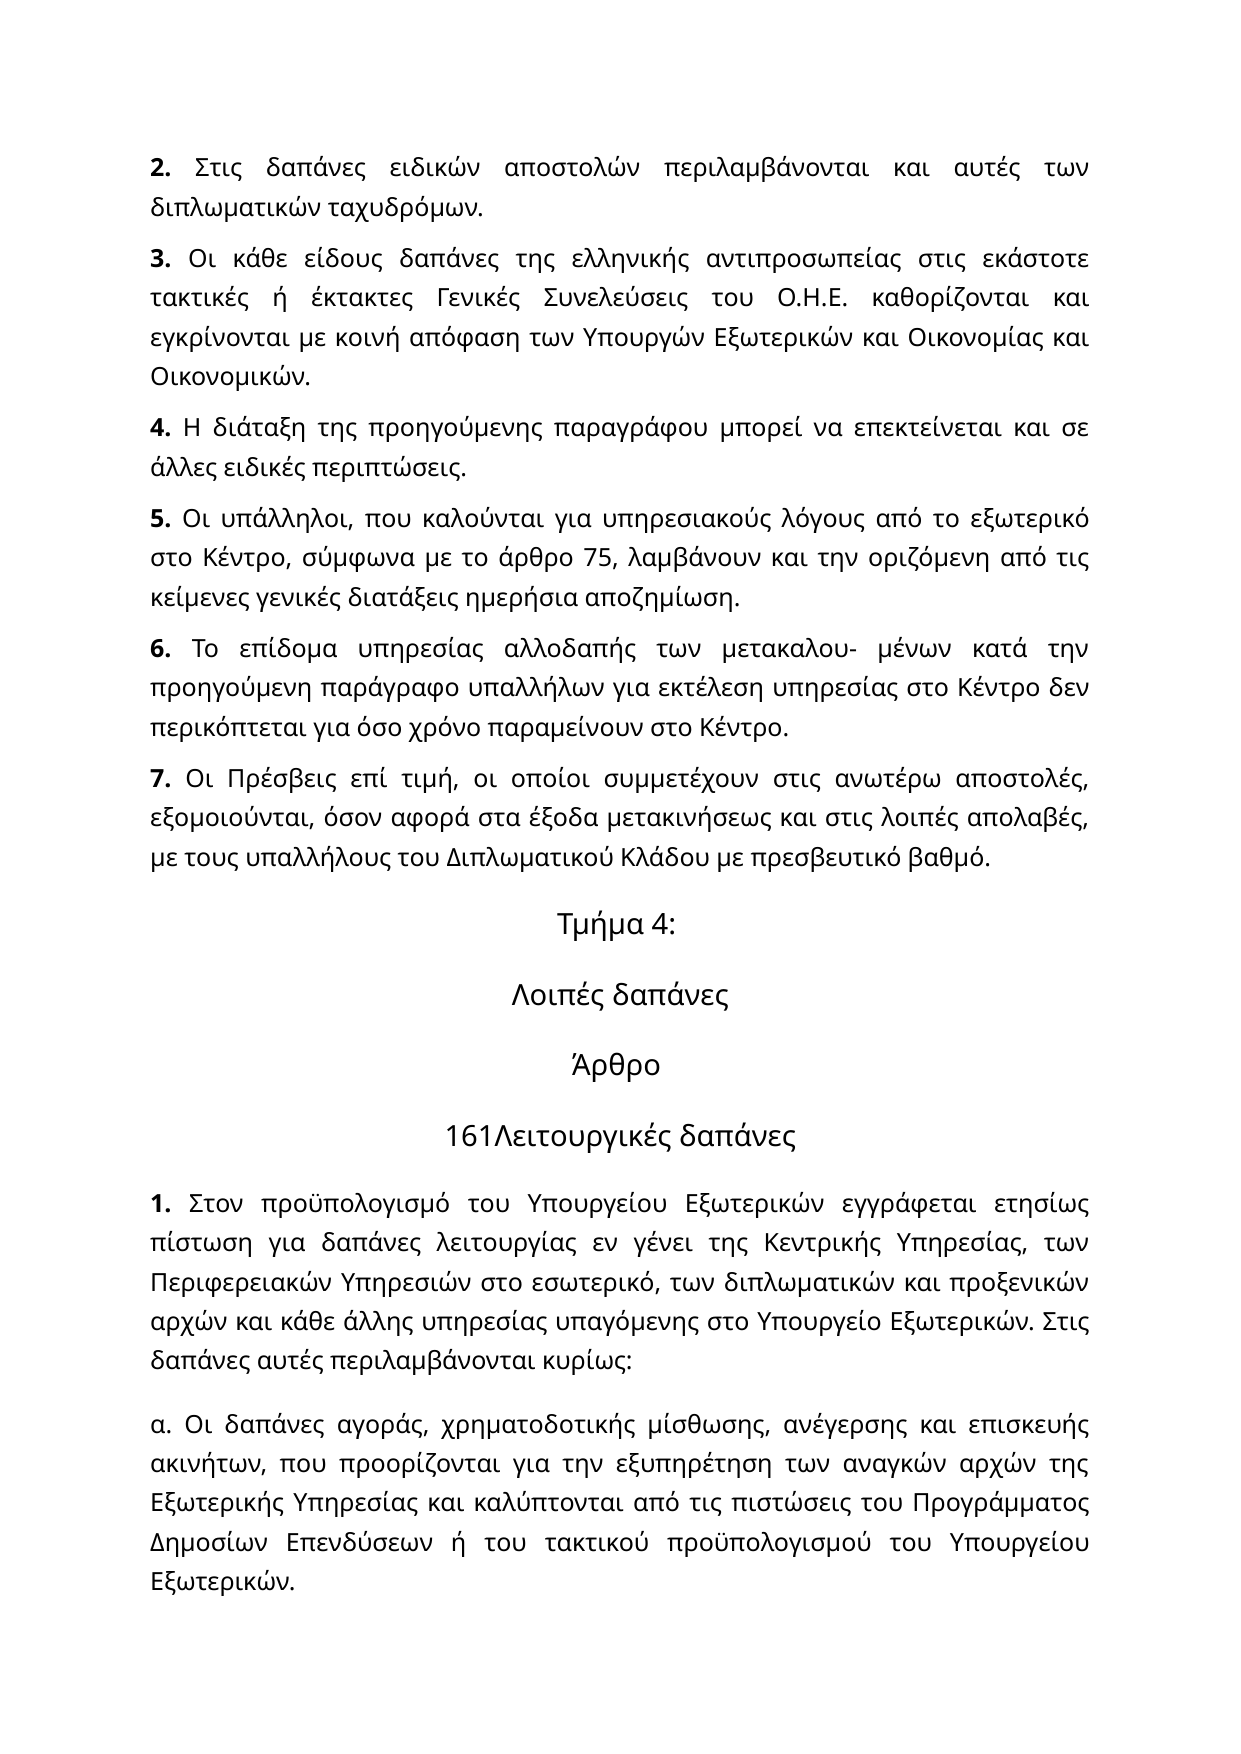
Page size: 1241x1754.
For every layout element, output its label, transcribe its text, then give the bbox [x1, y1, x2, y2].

text 4. Η διάταξη της προηγούμενης παραγράφου μπορεί να επεκτείνεται και σε άλλες ειδικές περιπτώσεις. [150, 410, 1090, 483]
subtitle 161Λειτουργικές δαπάνες [150, 1115, 1090, 1155]
subtitle Λοιπές δαπάνες [150, 974, 1090, 1014]
subtitle Τμήμα 4: [150, 903, 1090, 943]
text 3. Οι κάθε είδους δαπάνες της ελληνικής αντιπροσωπείας στις εκάστοτε τακτικές ή έκτακτες Γενικές Συνελεύσεις του Ο.Η.Ε. καθορίζονται και εγκρίνονται με κοινή απόφαση των Υπουργών Εξωτερικών και Οικονομίας και Οικονομικών. [150, 241, 1090, 392]
text α. Οι δαπάνες αγοράς, χρηματοδοτικής μίσθωσης, ανέγερσης και επισκευής ακινήτων, που προορίζονται για την εξυπηρέτηση των αναγκών αρχών της Εξωτερικής Υπηρεσίας και καλύπτονται από τις πιστώσεις του Προγράμματος Δημοσίων Επενδύσεων ή του τακτικού προϋπολογισμού του Υπουργείου Εξωτερικών. [150, 1407, 1090, 1597]
subtitle Άρθρο [150, 1044, 1090, 1084]
text 2. Στις δαπάνες ειδικών αποστολών περιλαμβάνονται και αυτές των διπλωματικών ταχυδρόμων. [150, 150, 1090, 223]
text 1. Στον προϋπολογισμό του Υπουργείου Εξωτερικών εγγράφεται ετησίως πίστωση για δαπάνες λειτουργίας εν γένει της Κεντρικής Υπηρεσίας, των Περιφερειακών Υπηρεσιών στο εσωτερικό, των διπλωματικών και προξενικών αρχών και κάθε άλλης υπηρεσίας υπαγόμενης στο Υπουργείο Εξωτερικών. Στις δαπάνες αυτές περιλαμβάνονται κυρίως: [150, 1186, 1090, 1377]
text 5. Οι υπάλληλοι, που καλούνται για υπηρεσιακούς λόγους από το εξωτερικό στο Κέντρο, σύμφωνα με το άρθρο 75, λαμβάνουν και την οριζόμενη από τις κείμενες γενικές διατάξεις ημερήσια αποζημίωση. [150, 501, 1090, 613]
text 6. Το επίδομα υπηρεσίας αλλοδαπής των μετακαλου- μένων κατά την προηγούμενη παράγραφο υπαλλήλων για εκτέλεση υπηρεσίας στο Κέντρο δεν περικόπτεται για όσο χρόνο παραμείνουν στο Κέντρο. [150, 631, 1090, 743]
text 7. Οι Πρέσβεις επί τιμή, οι οποίοι συμμετέχουν στις ανωτέρω αποστολές, εξομοιούνται, όσον αφορά στα έξοδα μετακινήσεως και στις λοιπές απολαβές, με τους υπαλλήλους του Διπλωματικού Κλάδου με πρεσβευτικό βαθμό. [150, 761, 1090, 873]
